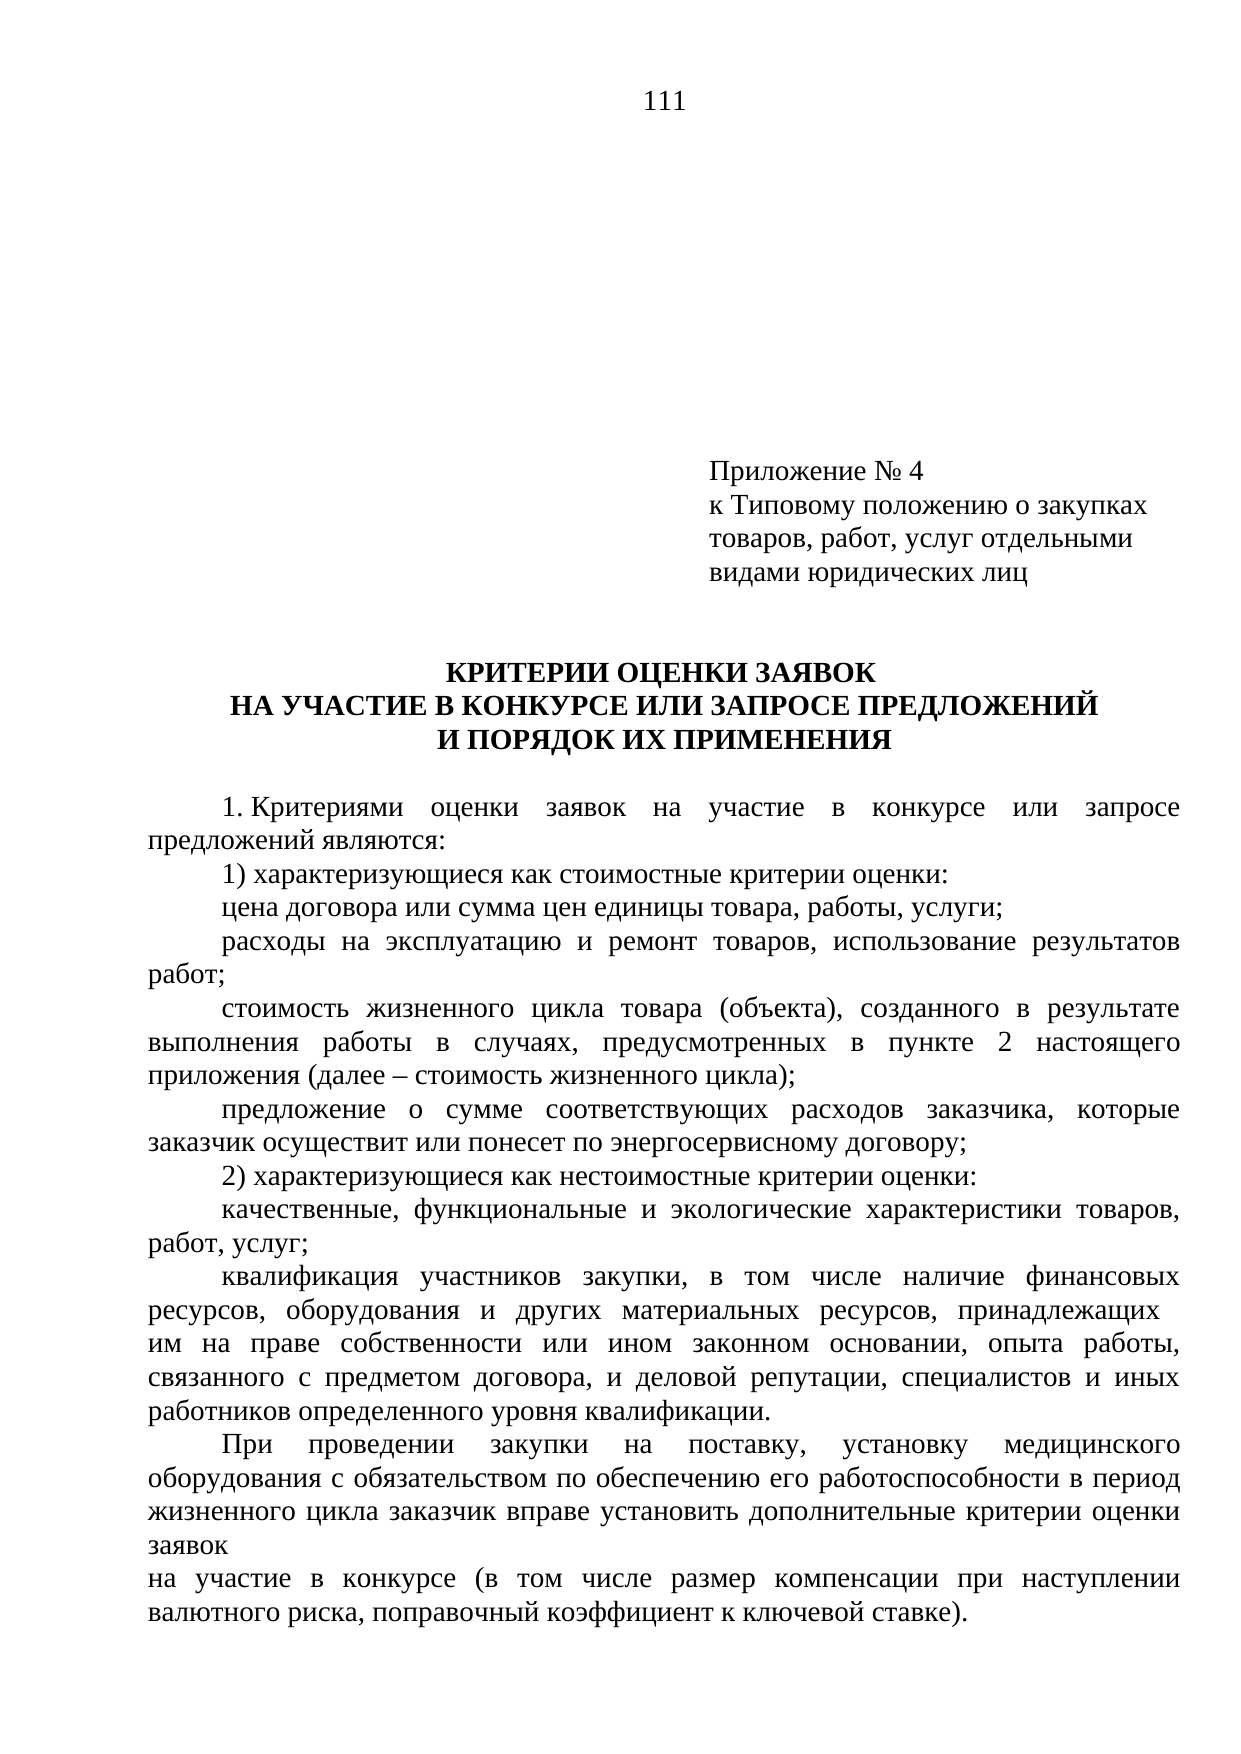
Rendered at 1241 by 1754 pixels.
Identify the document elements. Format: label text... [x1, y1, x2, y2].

text 1) характеризующиеся как стоимостные критерии оценки: [148, 856, 1181, 889]
text При проведении закупки на поставку, установку медицинского оборудования с обязательством по обеспечению его работоспособности в период жизненного цикла заказчик вправе установить дополнительные критерии оценки заявок на участие в конкурсе (в том числе размер компенсации при наступлении валютного риска, поправочный коэффициент к ключевой ставке). [148, 1426, 1181, 1627]
text НА УЧАСТИЕ В КОНКУРСЕ ИЛИ ЗАПРОСЕ ПРЕДЛОЖЕНИЙ [148, 688, 1181, 722]
text 1. Критериями оценки заявок на участие в конкурсе или запросе предложений являются: [148, 789, 1181, 856]
text И ПОРЯДОК ИХ ПРИМЕНЕНИЯ [148, 722, 1181, 755]
text КРИТЕРИИ ОЦЕНКИ ЗАЯВОК [148, 655, 1181, 688]
text товаров, работ, услуг отдельными [148, 521, 1181, 554]
text 2) характеризующиеся как нестоимостные критерии оценки: [148, 1158, 1181, 1191]
text квалификация участников закупки, в том числе наличие финансовых ресурсов, оборудования и других материальных ресурсов, принадлежащих им на праве собственности или ином законном основании, опыта работы, связанного с предметом договора, и деловой репутации, специалистов и иных работников определенного уровня квалификации. [148, 1258, 1181, 1426]
text качественные, функциональные и экологические характеристики товаров, работ, услуг; [148, 1191, 1181, 1258]
text видами юридических лиц [148, 554, 1181, 588]
text цена договора или сумма цен единицы товара, работы, услуги; [148, 889, 1181, 923]
text предложение о сумме соответствующих расходов заказчика, которые заказчик осуществит или понесет по энергосервисному договору; [148, 1091, 1181, 1158]
text стоимость жизненного цикла товара (объекта), созданного в результате выполнения работы в случаях, предусмотренных в пункте 2 настоящего приложения (далее – стоимость жизненного цикла); [148, 990, 1181, 1091]
text расходы на эксплуатацию и ремонт товаров, использование результатов работ; [148, 923, 1181, 990]
text к Типовому положению о закупках [148, 487, 1181, 521]
text Приложение № 4 [148, 453, 1181, 487]
